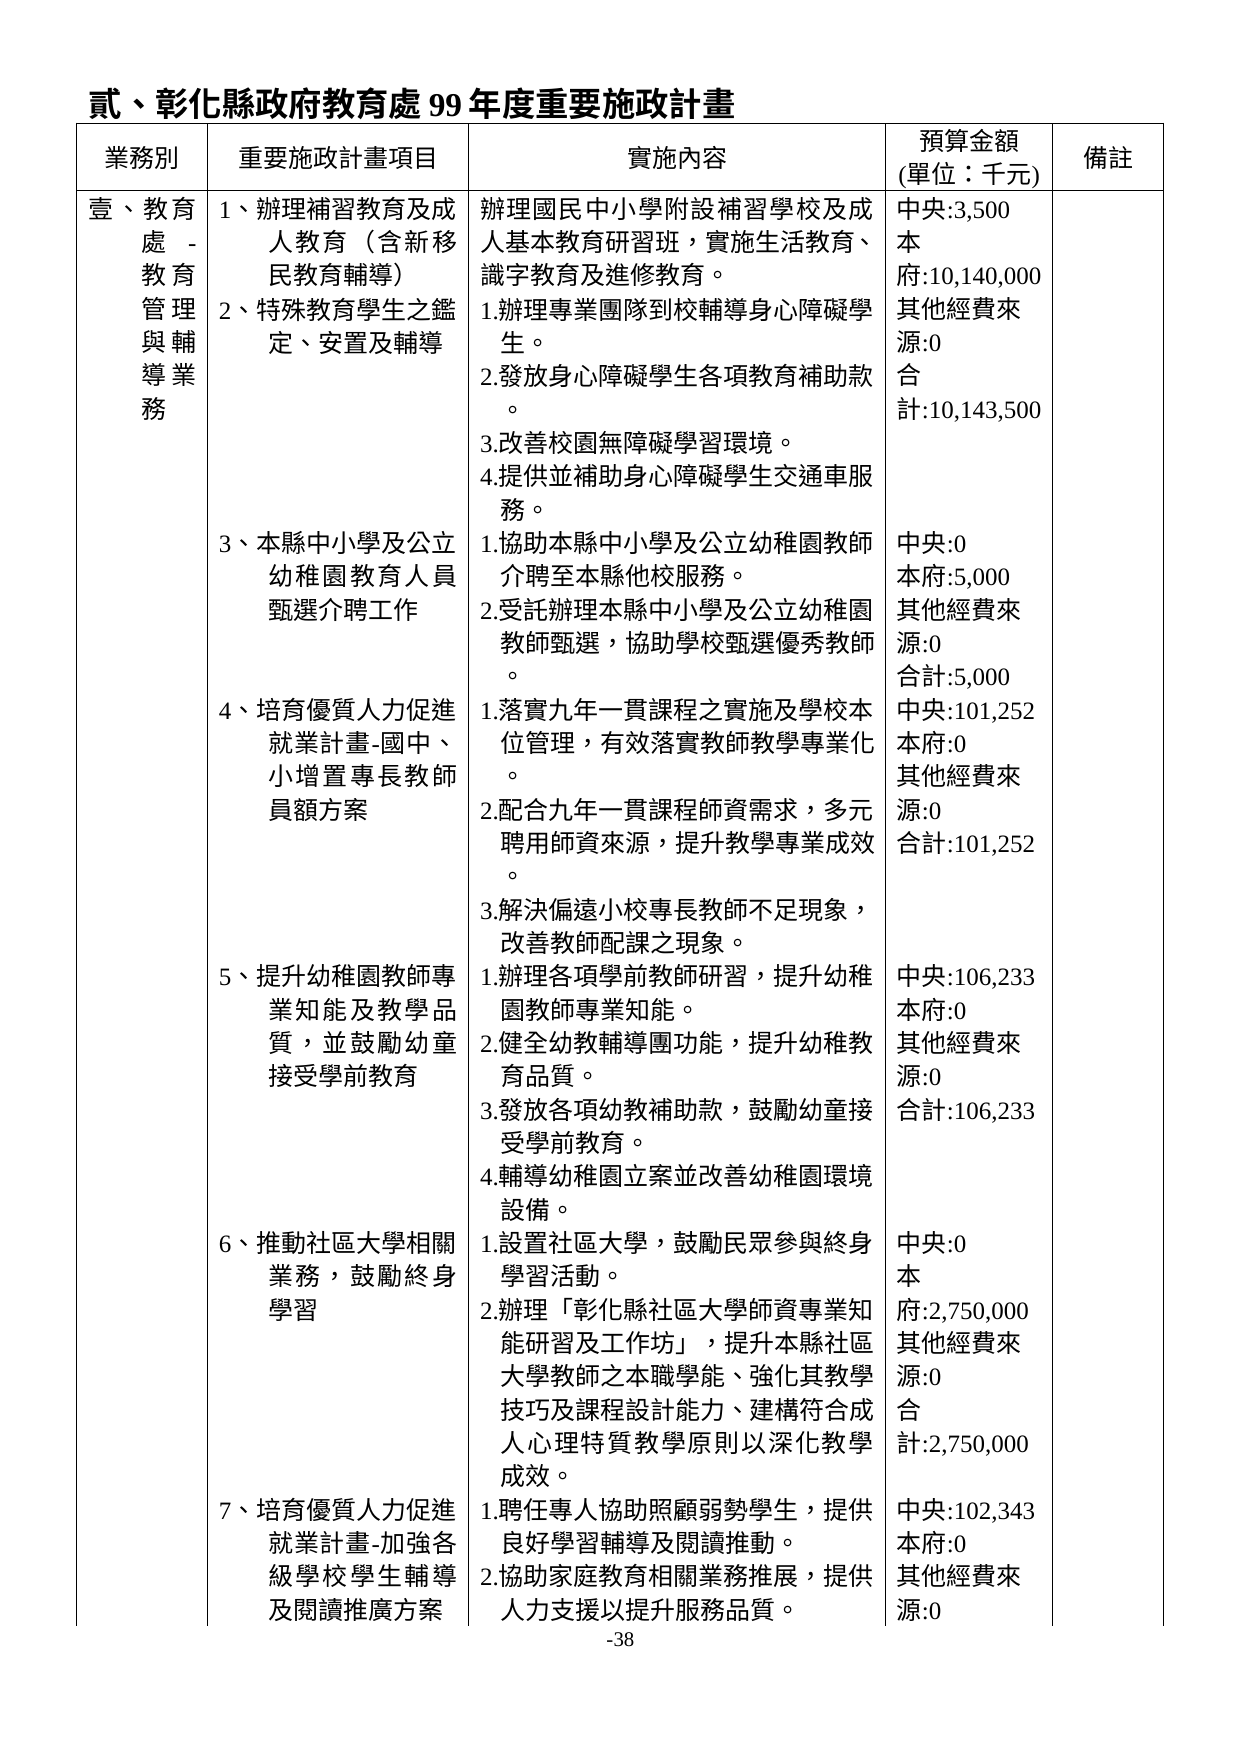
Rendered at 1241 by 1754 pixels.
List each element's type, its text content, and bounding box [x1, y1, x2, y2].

table_cell [1053, 693, 1163, 959]
table_cell 培育優質人力促進就業計畫-國中、小增置專長教師員額方案 [208, 693, 468, 959]
table_cell [1053, 526, 1163, 692]
table_header 實施內容 [469, 124, 885, 190]
table_cell 1.設置社區大學，鼓勵民眾參與終身學習活動。 2.辦理「彰化縣社區大學師資專業知能研習及工作坊」，提升本縣社區大學教師之本職學能、強化其教學技巧及課程設計能力、建構符合成人心理特質教學原則以深化教學成效。 [469, 1226, 885, 1492]
table_cell 培育優質人力促進就業計畫-加強各級學校學生輔導及閱讀推廣方案 [208, 1493, 468, 1626]
table_cell [77, 1493, 207, 1626]
table_cell 1.辦理專業團隊到校輔導身心障礙學生。 2.發放身心障礙學生各項教育補助款。 3.改善校園無障礙學習環境。 4.提供並補助身心障礙學生交通車服務。 [469, 291, 885, 526]
table_cell 辦理國民中小學附設補習學校及成人基本教育研習班，實施生活教育、識字教育及進修教育。 [469, 191, 885, 291]
table_header 業務別 [77, 124, 207, 190]
text 貳、彰化縣政府教育處99年度重要施政計畫 [88, 89, 1152, 123]
table_cell [1053, 1226, 1163, 1492]
table_cell 中央:101,252 本府:0 其他經費來源:0 合計:101,252 [886, 693, 1052, 959]
table_cell [77, 959, 207, 1226]
table_cell 推動社區大學相關業務，鼓勵終身學習 [208, 1226, 468, 1492]
table_cell [1053, 291, 1163, 526]
table_cell [77, 693, 207, 959]
table_cell 壹、教育處-教育管理與輔導業務 [77, 191, 207, 526]
table_cell 中央:0 本府:5,000 其他經費來源:0 合計:5,000 [886, 526, 1052, 692]
table_cell 特殊教育學生之鑑定、安置及輔導 [208, 291, 468, 526]
table_cell 1.辦理各項學前教師研習，提升幼稚園教師專業知能。 2.健全幼教輔導團功能，提升幼稚教育品質。 3.發放各項幼教補助款，鼓勵幼童接受學前教育。 4.輔導幼稚園立案並改善幼稚園環境設備。 [469, 959, 885, 1226]
table_cell [77, 526, 207, 692]
table_cell 本縣中小學及公立幼稚園教育人員甄選介聘工作 [208, 526, 468, 692]
table_header 備註 [1053, 124, 1163, 190]
table_header 預算金額 (單位：千元) [886, 124, 1052, 190]
table_cell 1.協助本縣中小學及公立幼稚園教師介聘至本縣他校服務。 2.受託辦理本縣中小學及公立幼稚園教師甄選，協助學校甄選優秀教師。 [469, 526, 885, 692]
table_cell 中央:102,343 本府:0 其他經費來源:0 [886, 1493, 1052, 1626]
table_cell 1.聘任專人協助照顧弱勢學生，提供良好學習輔導及閱讀推動。 2.協助家庭教育相關業務推展，提供人力支援以提升服務品質。 [469, 1493, 885, 1626]
table_cell [1053, 1493, 1163, 1626]
table_cell 中央:0 本府:2,750,000 其他經費來源:0 合計:2,750,000 [886, 1226, 1052, 1492]
table_header 重要施政計畫項目 [208, 124, 468, 190]
table_cell [1053, 191, 1163, 291]
table_cell 1.落實九年一貫課程之實施及學校本位管理，有效落實教師教學專業化。 2.配合九年一貫課程師資需求，多元聘用師資來源，提升教學專業成效。 3.解決偏遠小校專長教師不足現象，改善教師配課之現象。 [469, 693, 885, 959]
table_cell [77, 1226, 207, 1492]
table_cell 中央:106,233 本府:0 其他經費來源:0 合計:106,233 [886, 959, 1052, 1226]
table_cell 提升幼稚園教師專業知能及教學品質，並鼓勵幼童接受學前教育 [208, 959, 468, 1226]
table_cell 辦理補習教育及成人教育（含新移民教育輔導） [208, 191, 468, 291]
table_cell [1053, 959, 1163, 1226]
table_cell 中央:3,500 本府:10,140,000 其他經費來源:0 合計:10,143,500 [886, 191, 1052, 526]
